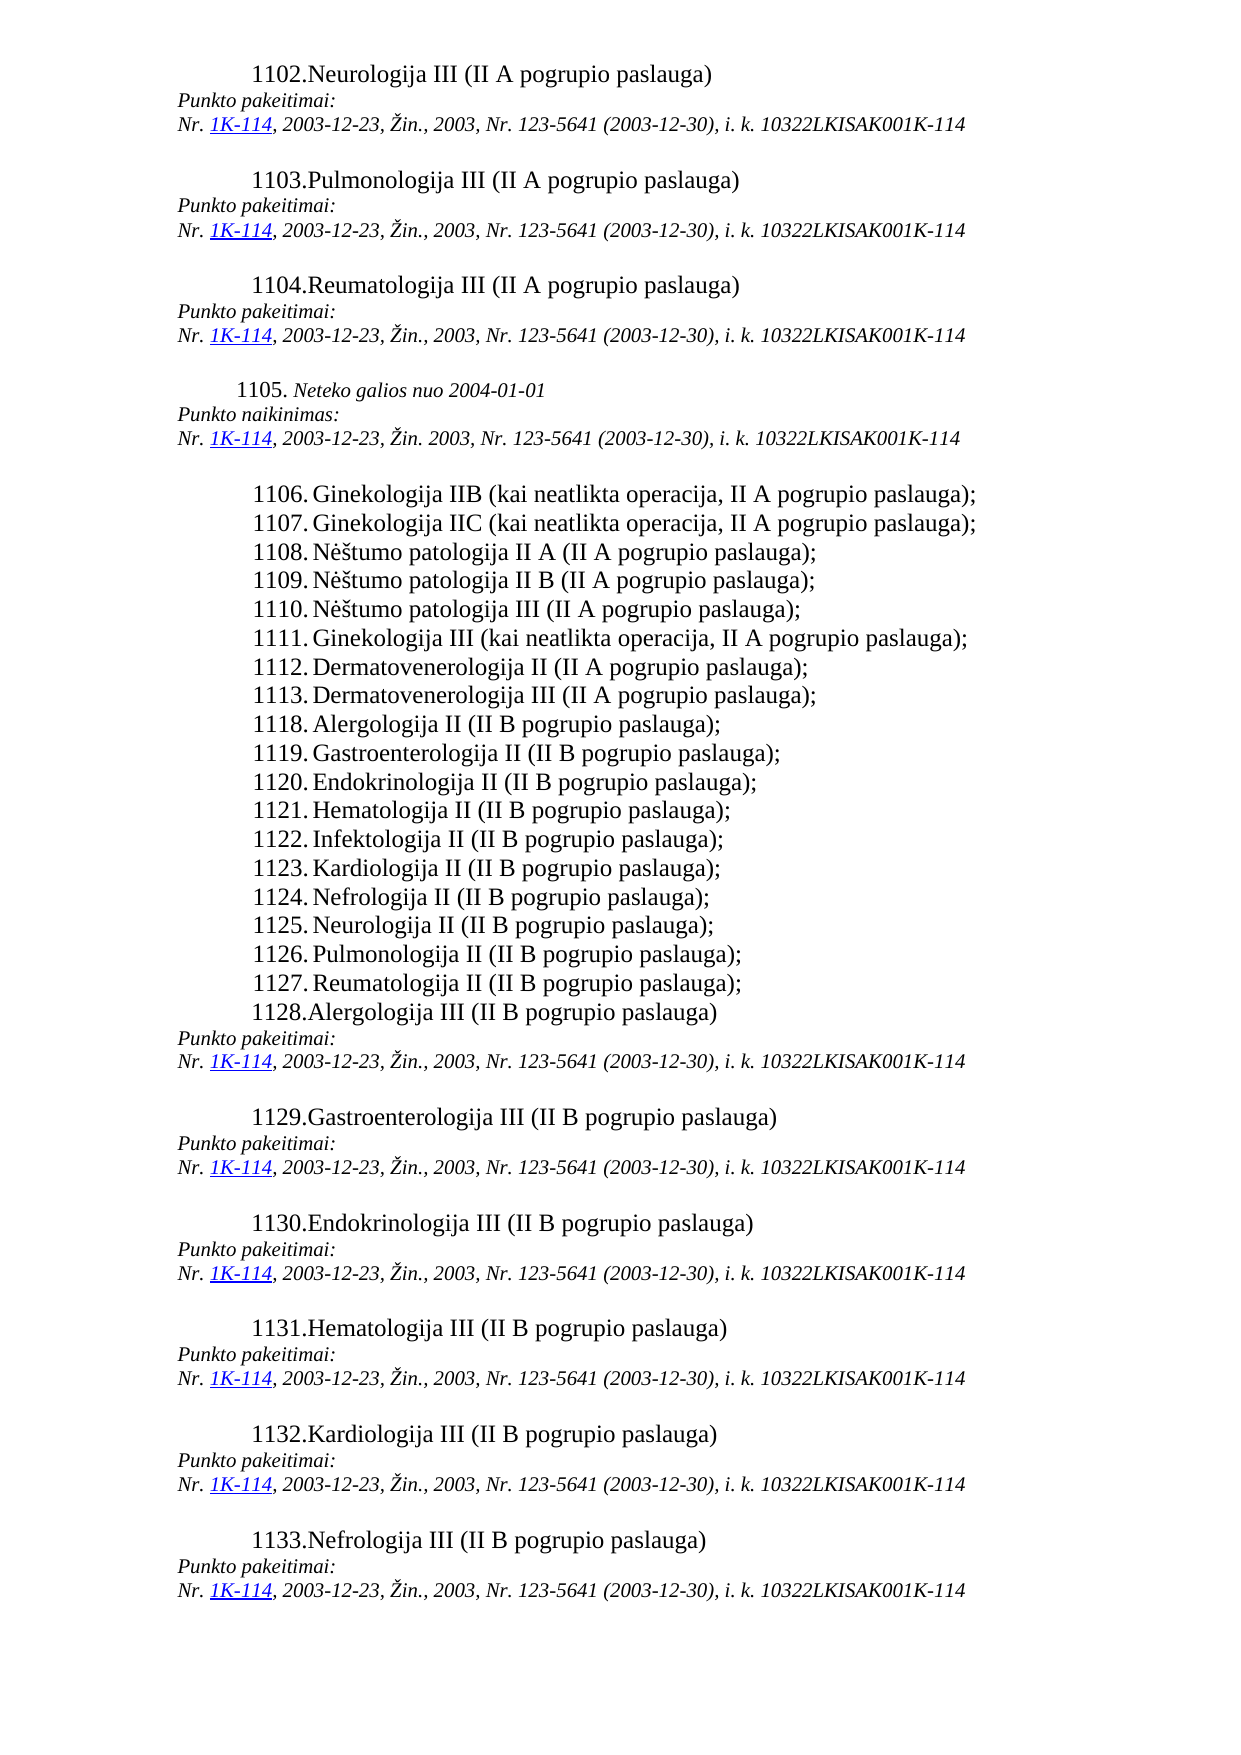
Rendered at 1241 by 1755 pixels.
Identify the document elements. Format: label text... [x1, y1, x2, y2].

text 1124. Nefrologija II (II B pogrupio paslauga); [177, 882, 1181, 910]
text 1108. Nėštumo patologija II A (II A pogrupio paslauga); [177, 537, 1181, 565]
text Nr. 1K-114, 2003-12-23, Žin., 2003, Nr. 123-5641 (2003-12-30), i. k. 10322LKISAK001K-114 [177, 1472, 1181, 1496]
text 1113. Dermatovenerologija III (II A pogrupio paslauga); [177, 680, 1181, 709]
text 1129.Gastroenterologija III (II B pogrupio paslauga) [177, 1102, 1181, 1131]
text 1122. Infektologija II (II B pogrupio paslauga); [177, 824, 1181, 853]
text 1132.Kardiologija III (II B pogrupio paslauga) [177, 1419, 1181, 1448]
text Nr. 1K-114, 2003-12-23, Žin., 2003, Nr. 123-5641 (2003-12-30), i. k. 10322LKISAK001K-114 [177, 1261, 1181, 1285]
text 1118. Alergologija II (II B pogrupio paslauga); [177, 709, 1181, 738]
text 1107. Ginekologija IIC (kai neatlikta operacija, II A pogrupio paslauga); [177, 508, 1181, 537]
text Punkto pakeitimai: [177, 1025, 1181, 1049]
text Punkto naikinimas: [177, 402, 1181, 426]
text 1127. Reumatologija II (II B pogrupio paslauga); [177, 968, 1181, 997]
text 1103.Pulmonologija III (II A pogrupio paslauga) [177, 165, 1181, 193]
text Nr. 1K-114, 2003-12-23, Žin., 2003, Nr. 123-5641 (2003-12-30), i. k. 10322LKISAK001K-114 [177, 323, 1181, 347]
text Punkto pakeitimai: [177, 299, 1181, 323]
text 1105. Neteko galios nuo 2004-01-01 [177, 376, 1181, 402]
text Nr. 1K-114, 2003-12-23, Žin., 2003, Nr. 123-5641 (2003-12-30), i. k. 10322LKISAK001K-114 [177, 1155, 1181, 1179]
text 1110. Nėštumo patologija III (II A pogrupio paslauga); [177, 594, 1181, 623]
text 1131.Hematologija III (II B pogrupio paslauga) [177, 1313, 1181, 1342]
text 1126. Pulmonologija II (II B pogrupio paslauga); [177, 939, 1181, 968]
text 1102.Neurologija III (II A pogrupio paslauga) [177, 59, 1181, 88]
text 1119. Gastroenterologija II (II B pogrupio paslauga); [177, 738, 1181, 767]
text 1133.Nefrologija III (II B pogrupio paslauga) [177, 1525, 1181, 1553]
text Nr. 1K-114, 2003-12-23, Žin., 2003, Nr. 123-5641 (2003-12-30), i. k. 10322LKISAK001K-114 [177, 112, 1181, 136]
text 1106. Ginekologija IIB (kai neatlikta operacija, II A pogrupio paslauga); [177, 479, 1181, 508]
text Nr. 1K-114, 2003-12-23, Žin., 2003, Nr. 123-5641 (2003-12-30), i. k. 10322LKISAK001K-114 [177, 1366, 1181, 1390]
text 1125. Neurologija II (II B pogrupio paslauga); [177, 910, 1181, 939]
text Nr. 1K-114, 2003-12-23, Žin. 2003, Nr. 123-5641 (2003-12-30), i. k. 10322LKISAK001K-114 [177, 426, 1181, 450]
text 1120. Endokrinologija II (II B pogrupio paslauga); [177, 767, 1181, 795]
text 1112. Dermatovenerologija II (II A pogrupio paslauga); [177, 652, 1181, 680]
text 1121. Hematologija II (II B pogrupio paslauga); [177, 795, 1181, 824]
text 1104.Reumatologija III (II A pogrupio paslauga) [177, 270, 1181, 299]
text Nr. 1K-114, 2003-12-23, Žin., 2003, Nr. 123-5641 (2003-12-30), i. k. 10322LKISAK001K-114 [177, 1578, 1181, 1602]
text 1128.Alergologija III (II B pogrupio paslauga) [177, 997, 1181, 1025]
text 1111. Ginekologija III (kai neatlikta operacija, II A pogrupio paslauga); [177, 623, 1181, 652]
text Nr. 1K-114, 2003-12-23, Žin., 2003, Nr. 123-5641 (2003-12-30), i. k. 10322LKISAK001K-114 [177, 1049, 1181, 1073]
text Punkto pakeitimai: [177, 1237, 1181, 1261]
text Punkto pakeitimai: [177, 1342, 1181, 1366]
text Punkto pakeitimai: [177, 1553, 1181, 1578]
text Punkto pakeitimai: [177, 88, 1181, 112]
text 1123. Kardiologija II (II B pogrupio paslauga); [177, 853, 1181, 882]
text Punkto pakeitimai: [177, 1448, 1181, 1472]
text Punkto pakeitimai: [177, 1131, 1181, 1155]
text Punkto pakeitimai: [177, 193, 1181, 217]
text 1130.Endokrinologija III (II B pogrupio paslauga) [177, 1208, 1181, 1237]
text 1109. Nėštumo patologija II B (II A pogrupio paslauga); [177, 565, 1181, 594]
text Nr. 1K-114, 2003-12-23, Žin., 2003, Nr. 123-5641 (2003-12-30), i. k. 10322LKISAK001K-114 [177, 217, 1181, 242]
